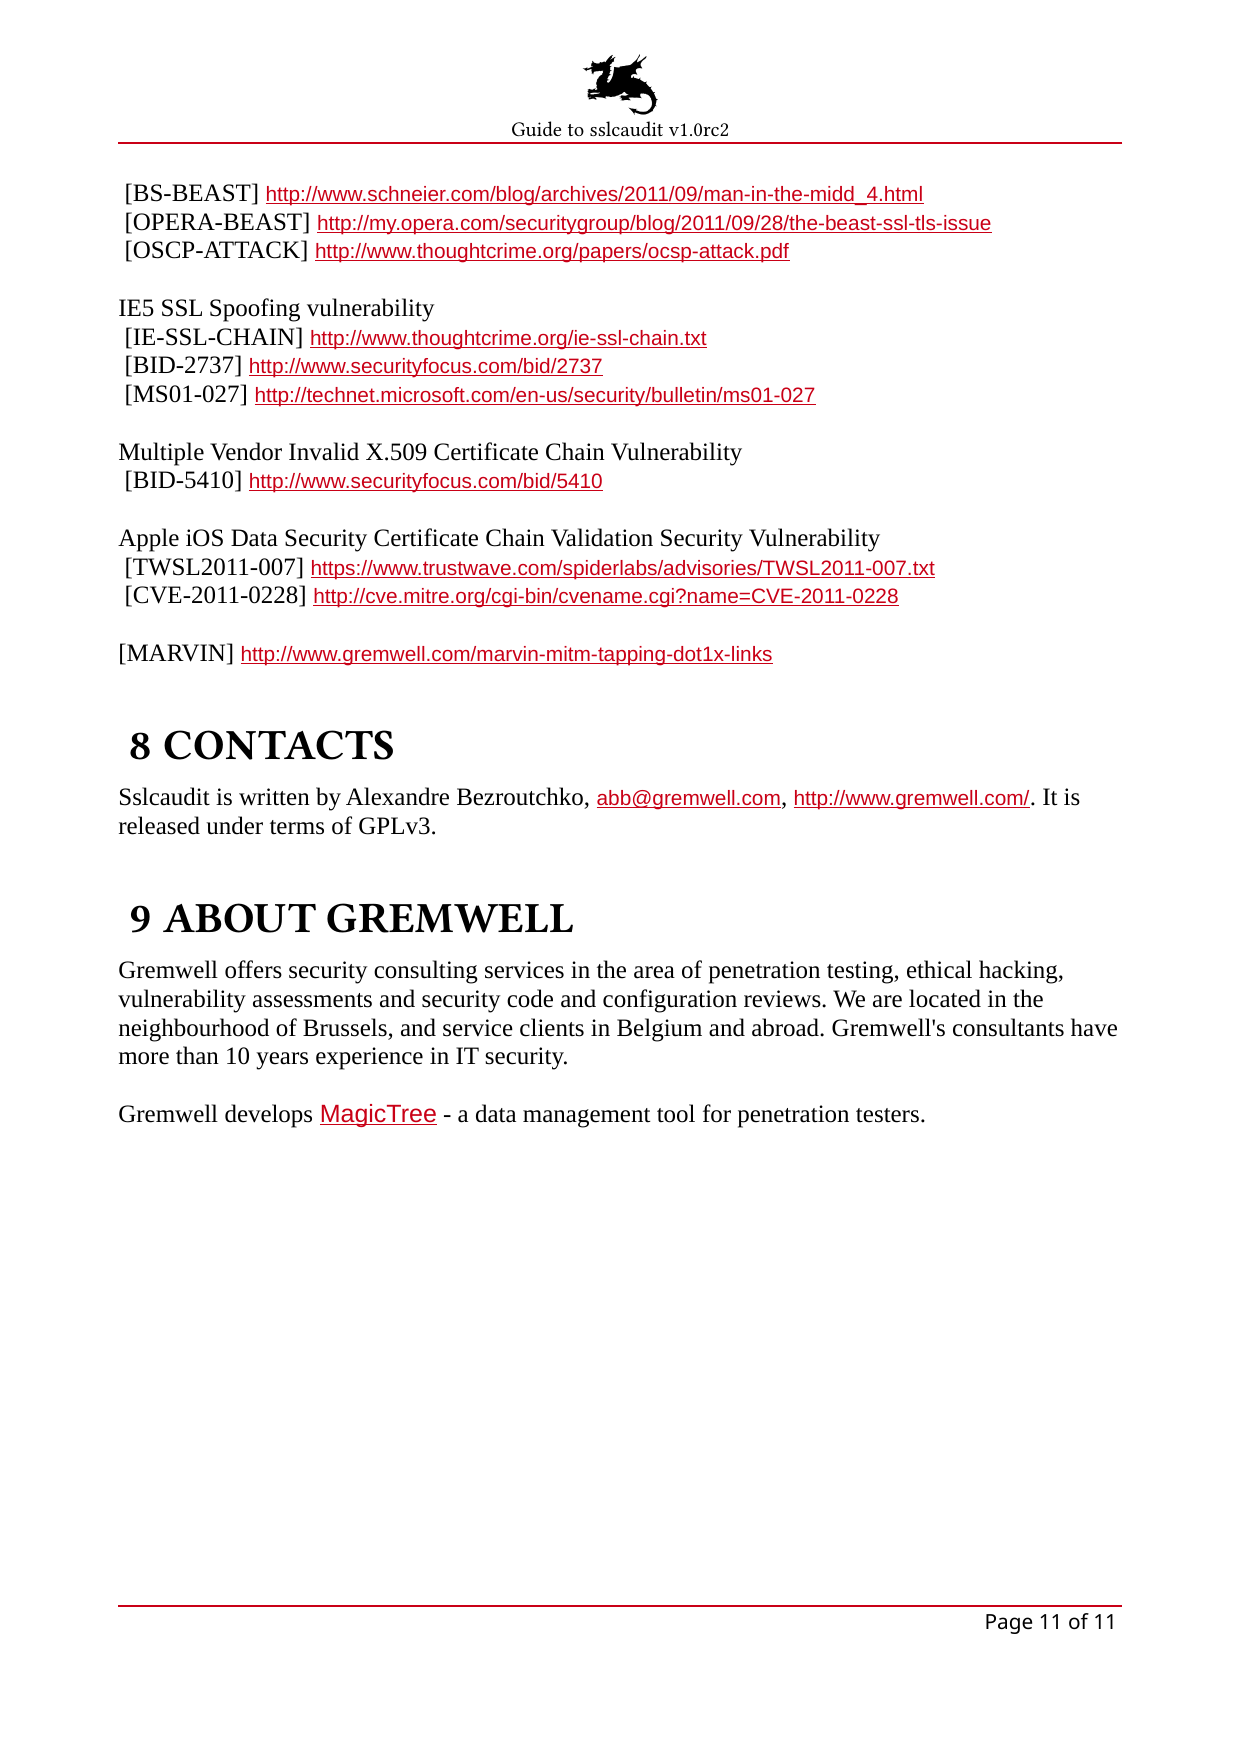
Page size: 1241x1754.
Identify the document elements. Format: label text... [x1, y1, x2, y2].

picture [582, 54, 658, 115]
text [OSCP-ATTACK] http://www.thoughtcrime.org/papers/ocsp-attack.pdf [118, 236, 1122, 264]
text Multiple Vendor Invalid X.509 Certificate Chain Vulnerability [118, 437, 1122, 466]
text [BS-BEAST] http://www.schneier.com/blog/archives/2011/09/man-in-the-midd_4.html [118, 178, 1122, 207]
text Gremwell develops MagicTree - a data management tool for penetration testers. [118, 1099, 1122, 1128]
text [BID-5410] http://www.securityfocus.com/bid/5410 [118, 466, 1122, 494]
text [MS01-027] http://technet.microsoft.com/en-us/security/bulletin/ms01-027 [118, 379, 1122, 408]
subtitle CONTACTS [118, 721, 1122, 770]
text [TWSL2011-007] https://www.trustwave.com/spiderlabs/advisories/TWSL2011-007.txt [118, 552, 1122, 581]
text Gremwell offers security consulting services in the area of penetration testing, ethical hacking, vulnerability assessments and security code and configuration reviews. We are located in the neighbourhood of Brussels, and service clients in Belgium and abroad. Gremwell's consultants have more than 10 years experience in IT security. [118, 955, 1122, 1070]
text [CVE-2011-0228] http://cve.mitre.org/cgi-bin/cvename.cgi?name=CVE-2011-0228 [118, 581, 1122, 609]
text [BID-2737] http://www.securityfocus.com/bid/2737 [118, 351, 1122, 379]
text [OPERA-BEAST] http://my.opera.com/securitygroup/blog/2011/09/28/the-beast-ssl-tls-issue [118, 207, 1122, 236]
text Apple iOS Data Security Certificate Chain Validation Security Vulnerability [118, 523, 1122, 552]
text Sslcaudit is written by Alexandre Bezroutchko, abb@gremwell.com, http://www.gremwell.com/. It is released under terms of GPLv3. [118, 782, 1122, 840]
text IE5 SSL Spoofing vulnerability [118, 293, 1122, 322]
subtitle ABOUT GREMWELL [118, 893, 1122, 943]
text [MARVIN] http://www.gremwell.com/marvin-mitm-tapping-dot1x-links [118, 638, 1122, 667]
text [IE-SSL-CHAIN] http://www.thoughtcrime.org/ie-ssl-chain.txt [118, 322, 1122, 351]
